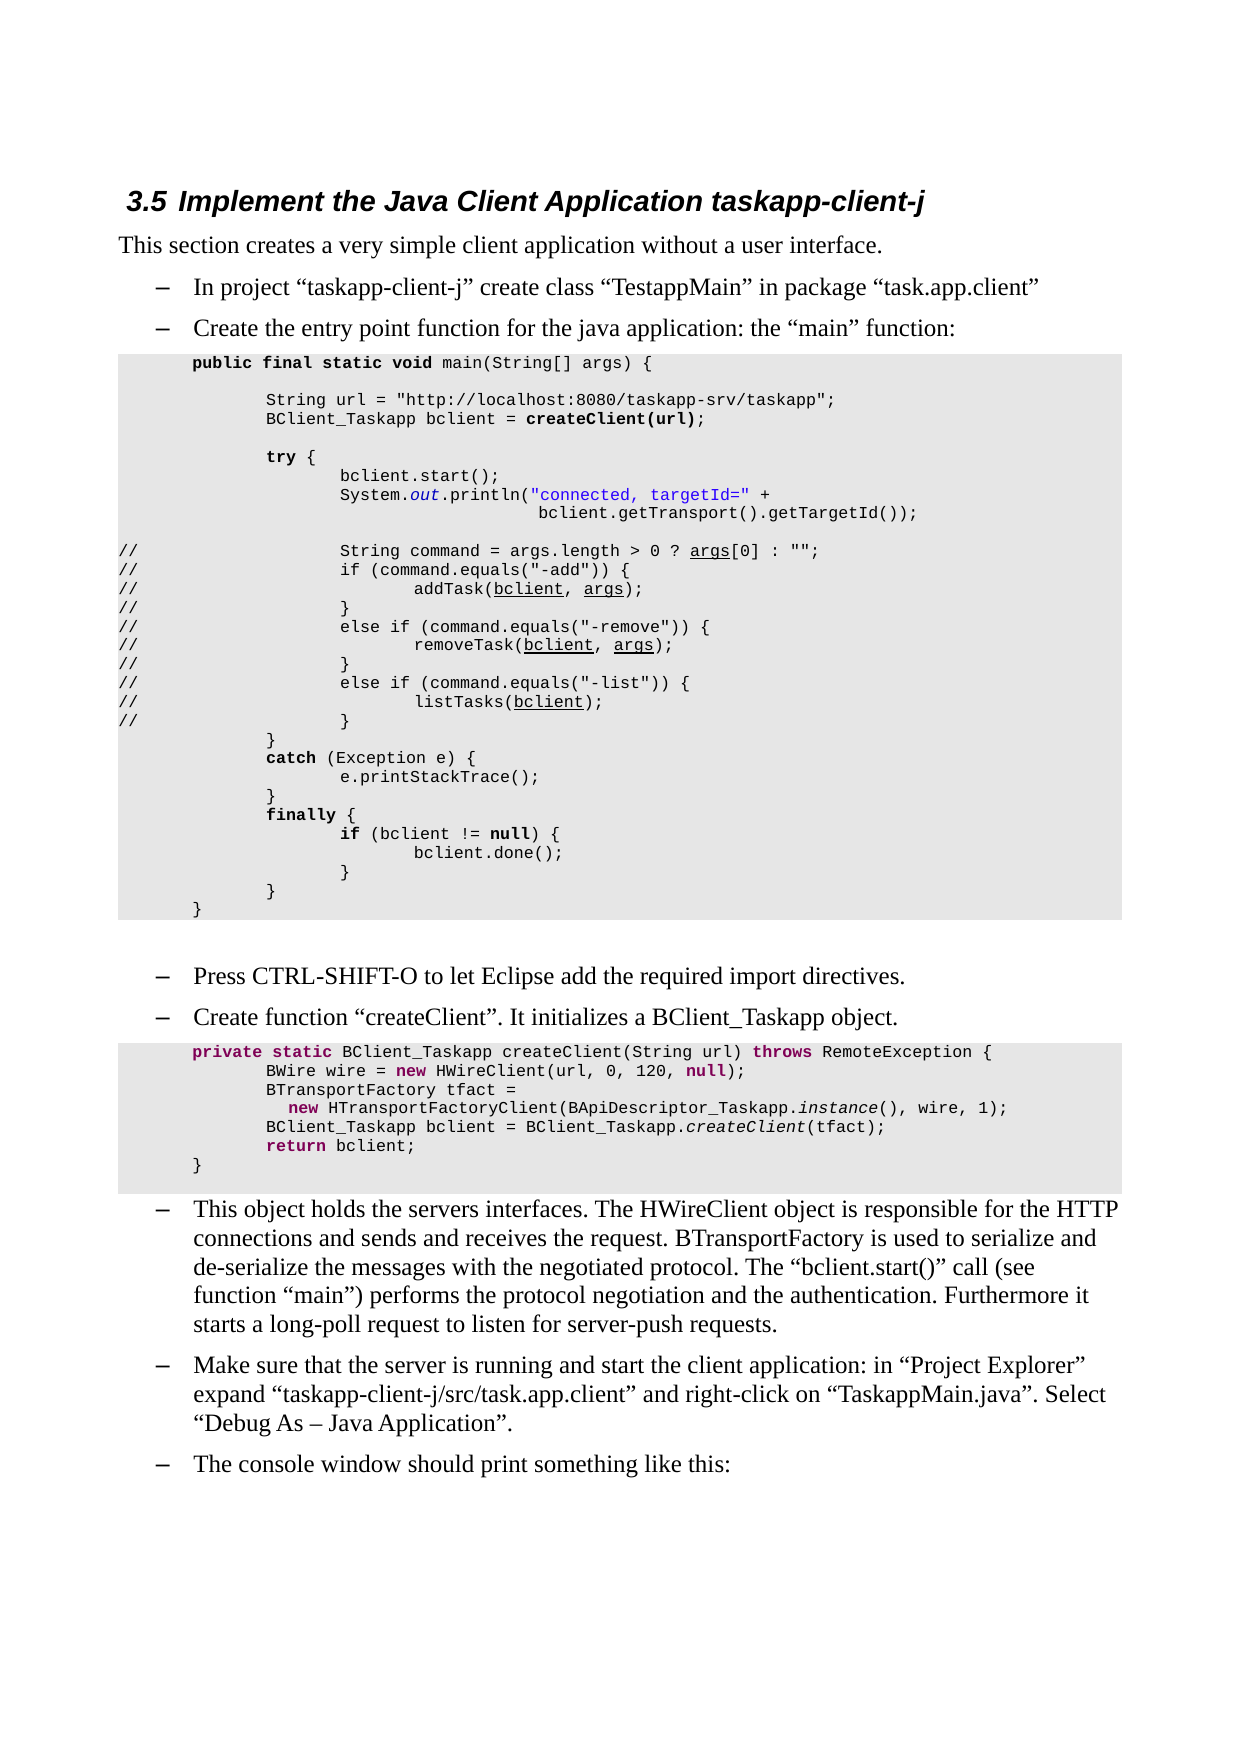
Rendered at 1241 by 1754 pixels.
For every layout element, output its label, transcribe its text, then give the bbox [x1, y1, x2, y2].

text public final static void main(String[] args) { [118, 354, 1122, 373]
text } [118, 863, 1122, 882]
text BClient_Taskapp bclient = createClient(url); [118, 411, 1122, 429]
text return bclient; [118, 1138, 1122, 1157]
subtitle Implement the Java Client Application taskapp-client-j [118, 184, 1122, 218]
list Make sure that the server is running and start the client application: in “Project Explorer” expand “taskapp-client-j/src/task.app.client” and right-click on “TaskappMain.java”. Select “Debug As – Java Application”. [156, 1351, 1122, 1437]
text bclient.start(); [118, 467, 1122, 486]
list In project “taskapp-client-j” create class “TestappMain” in package “task.app.client” [156, 272, 1122, 300]
text try { [118, 448, 1122, 467]
text bclient.getTransport().getTargetId()); [118, 505, 1122, 524]
list Create the entry point function for the java application: the “main” function: [156, 313, 1122, 342]
text System.out.println("connected, targetId=" + [118, 486, 1122, 505]
text BClient_Taskapp bclient = BClient_Taskapp.createClient(tfact); [118, 1119, 1122, 1138]
list Create function “createClient”. It initializes a BClient_Taskapp object. [156, 1002, 1122, 1031]
text bclient.done(); [118, 844, 1122, 863]
text // else if (command.equals("-list")) { [118, 675, 1122, 693]
list The console window should print something like this: [156, 1449, 1122, 1478]
text e.printStackTrace(); [118, 769, 1122, 788]
text // } [118, 599, 1122, 618]
text // } [118, 712, 1122, 731]
text // } [118, 656, 1122, 675]
text This section creates a very simple client application without a user interface. [118, 230, 1122, 259]
text if (bclient != null) { [118, 826, 1122, 844]
text BTransportFactory tfact = [118, 1081, 1122, 1100]
list Press CTRL-SHIFT-O to let Eclipse add the required import directives. [156, 961, 1122, 990]
text // else if (command.equals("-remove")) { [118, 618, 1122, 637]
text new HTransportFactoryClient(BApiDescriptor_Taskapp.instance(), wire, 1); [118, 1100, 1122, 1119]
text } [118, 731, 1122, 750]
text // addTask(bclient, args); [118, 580, 1122, 599]
text // listTasks(bclient); [118, 693, 1122, 712]
text String url = "http://localhost:8080/taskapp-srv/taskapp"; [118, 392, 1122, 411]
text } [118, 1157, 1122, 1176]
text BWire wire = new HWireClient(url, 0, 120, null); [118, 1062, 1122, 1081]
text // String command = args.length > 0 ? args[0] : ""; [118, 543, 1122, 562]
text } [118, 901, 1122, 920]
text private static BClient_Taskapp createClient(String url) throws RemoteException { [118, 1043, 1122, 1062]
text // removeTask(bclient, args); [118, 637, 1122, 656]
text finally { [118, 807, 1122, 826]
text } [118, 882, 1122, 901]
text catch (Exception e) { [118, 750, 1122, 769]
text // if (command.equals("-add")) { [118, 562, 1122, 580]
list This object holds the servers interfaces. The HWireClient object is responsible for the HTTP connections and sends and receives the request. BTransportFactory is used to serialize and de-serialize the messages with the negotiated protocol. The “bclient.start()” call (see function “main”) performs the protocol negotiation and the authentication. Furthermore it starts a long-poll request to listen for server-push requests. [156, 1194, 1122, 1338]
text } [118, 788, 1122, 807]
